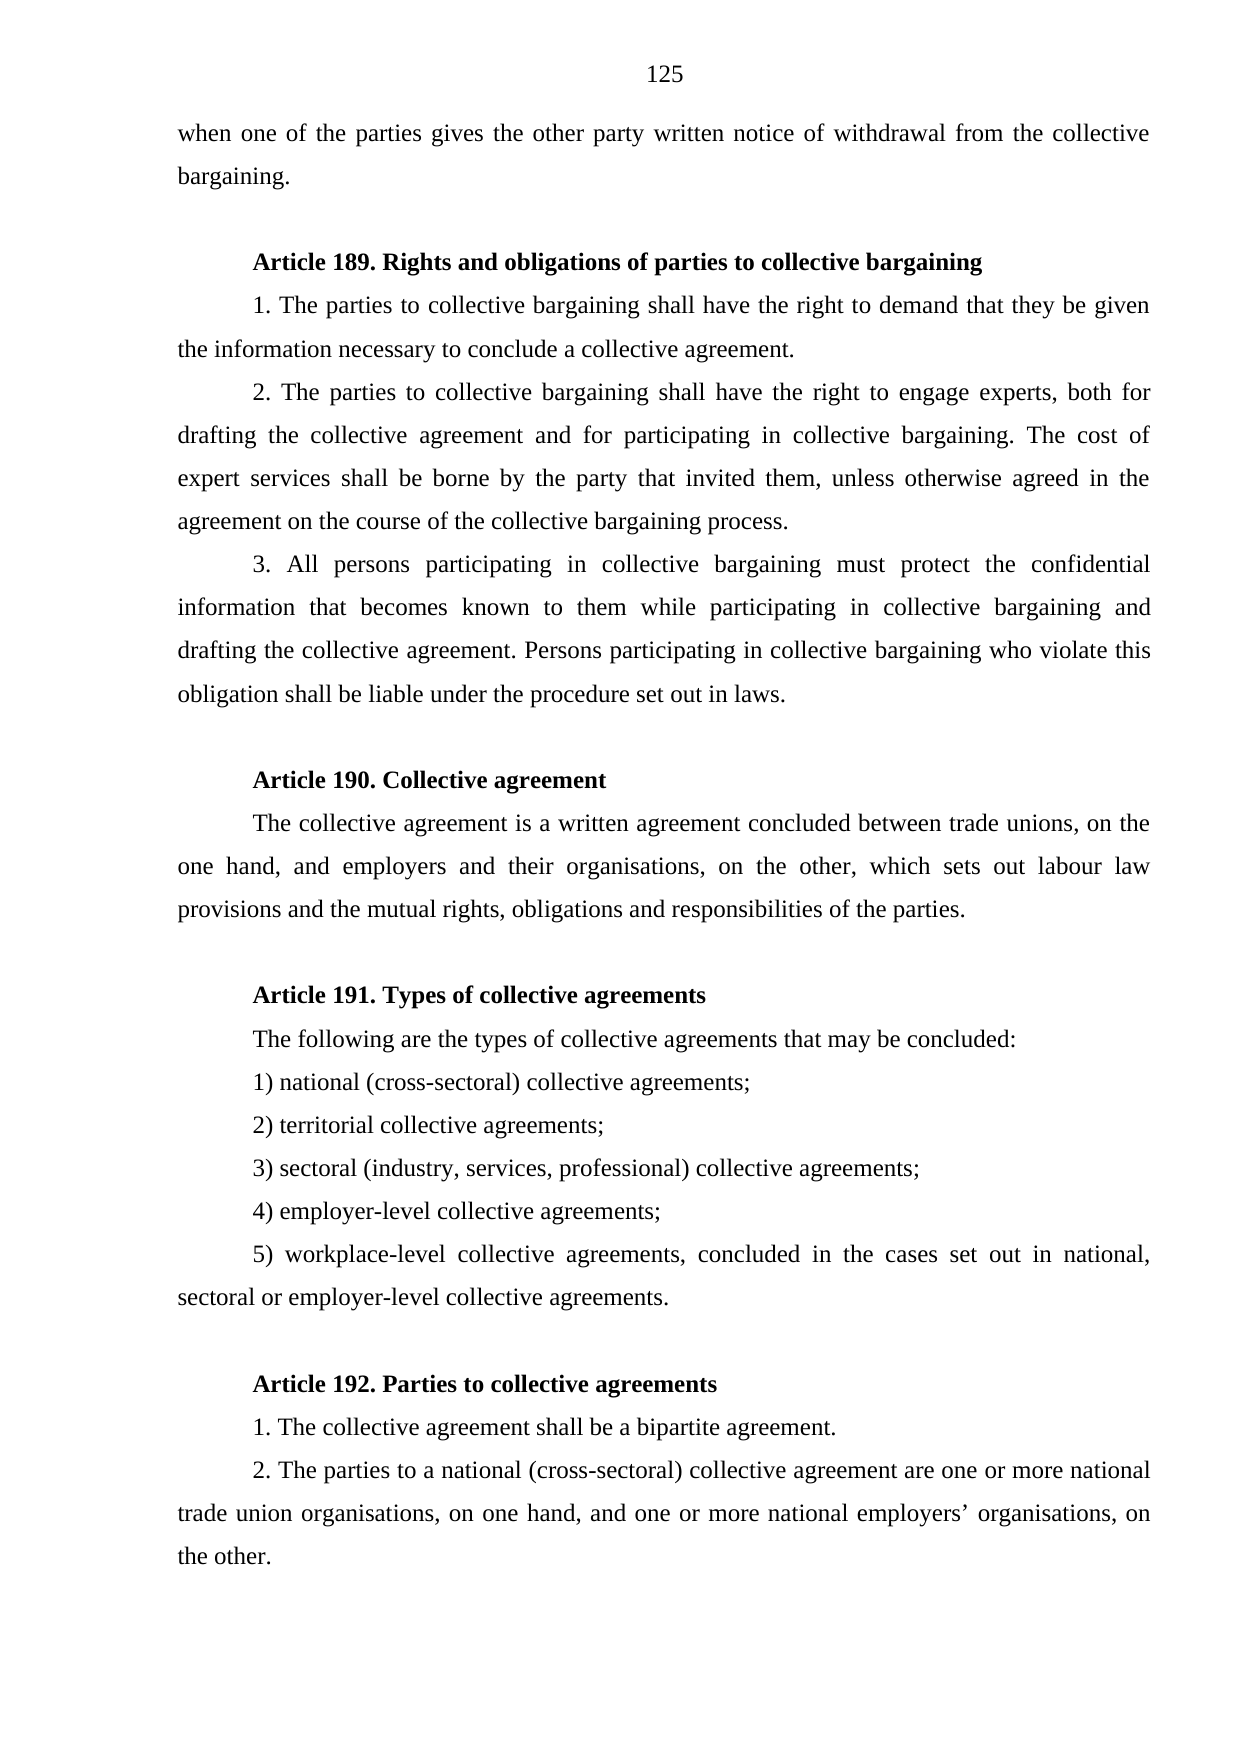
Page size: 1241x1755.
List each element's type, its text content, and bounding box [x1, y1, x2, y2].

text Article 190. Collective agreement [177, 765, 1152, 794]
text 3) sectoral (industry, services, professional) collective agreements; [177, 1153, 1152, 1182]
text 2) territorial collective agreements; [177, 1110, 1152, 1139]
text when one of the parties gives the other party written notice of withdrawal from the collective bargaining. [177, 118, 1152, 190]
text 2. The parties to collective bargaining shall have the right to engage experts, both for drafting the collective agreement and for participating in collective bargaining. The cost of expert services shall be borne by the party that invited them, unless otherwise agreed in the agreement on the course of the collective bargaining process. [177, 377, 1152, 535]
text 1. The parties to collective bargaining shall have the right to demand that they be given the information necessary to conclude a collective agreement. [177, 291, 1152, 362]
text Article 189. Rights and obligations of parties to collective bargaining [177, 247, 1152, 276]
text 1. The collective agreement shall be a bipartite agreement. [177, 1412, 1152, 1441]
text The collective agreement is a written agreement concluded between trade unions, on the one hand, and employers and their organisations, on the other, which sets out labour law provisions and the mutual rights, obligations and responsibilities of the parties. [177, 808, 1152, 923]
text Article 191. Types of collective agreements [177, 981, 1152, 1009]
text Article 192. Parties to collective agreements [177, 1369, 1152, 1397]
text 4) employer-level collective agreements; [177, 1196, 1152, 1225]
text The following are the types of collective agreements that may be concluded: [177, 1024, 1152, 1052]
text 3. All persons participating in collective bargaining must protect the confidential information that becomes known to them while participating in collective bargaining and drafting the collective agreement. Persons participating in collective bargaining who violate this obligation shall be liable under the procedure set out in laws. [177, 549, 1152, 707]
text 5) workplace-level collective agreements, concluded in the cases set out in national, sectoral or employer-level collective agreements. [177, 1239, 1152, 1311]
text 2. The parties to a national (cross-sectoral) collective agreement are one or more national trade union organisations, on one hand, and one or more national employers’ organisations, on the other. [177, 1455, 1152, 1570]
text 1) national (cross-sectoral) collective agreements; [177, 1067, 1152, 1096]
